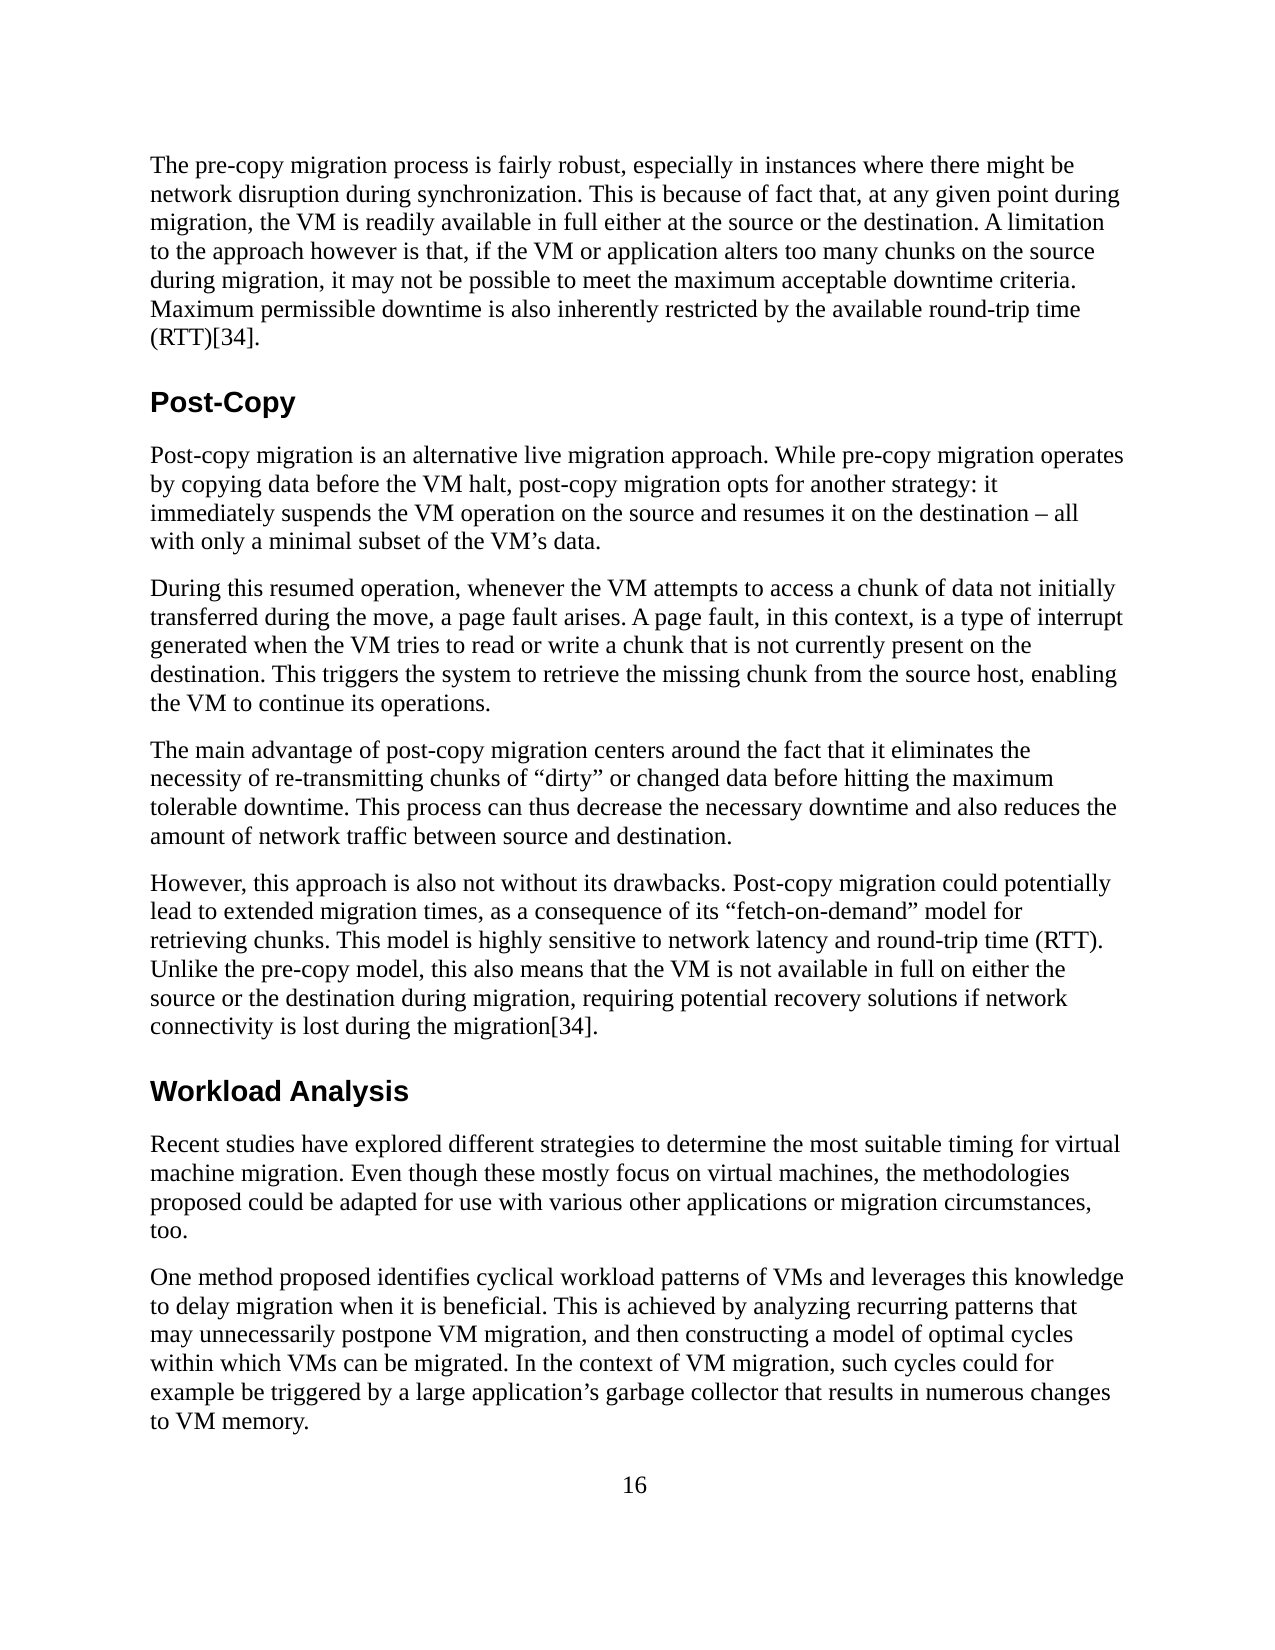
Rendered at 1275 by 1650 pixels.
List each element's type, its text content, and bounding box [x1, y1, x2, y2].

text The pre-copy migration process is fairly robust, especially in instances where there might be network disruption during synchronization. This is because of fact that, at any given point during migration, the VM is readily available in full either at the source or the destination. A limitation to the approach however is that, if the VM or application alters too many chunks on the source during migration, it may not be possible to meet the maximum acceptable downtime criteria. Maximum permissible downtime is also inherently restricted by the available round-trip time (RTT)[34]. [150, 150, 1125, 351]
text Post-copy migration is an alternative live migration approach. While pre-copy migration operates by copying data before the VM halt, post-copy migration opts for another strategy: it immediately suspends the VM operation on the source and resumes it on the destination – all with only a minimal subset of the VM’s data. [150, 440, 1125, 555]
text During this resumed operation, whenever the VM attempts to access a chunk of data not initially transferred during the move, a page fault arises. A page fault, in this context, is a type of interrupt generated when the VM tries to read or write a chunk that is not currently present on the destination. This triggers the system to retrieve the missing chunk from the source host, enabling the VM to continue its operations. [150, 573, 1125, 717]
text Recent studies have explored different strategies to determine the most suitable timing for virtual machine migration. Even though these mostly focus on virtual machines, the methodologies proposed could be adapted for use with various other applications or migration circumstances, too. [150, 1129, 1125, 1244]
text However, this approach is also not without its drawbacks. Post-copy migration could potentially lead to extended migration times, as a consequence of its “fetch-on-demand” model for retrieving chunks. This model is highly sensitive to network latency and round-trip time (RTT). Unlike the pre-copy model, this also means that the VM is not available in full on either the source or the destination during migration, requiring potential recovery solutions if network connectivity is lost during the migration[34]. [150, 868, 1125, 1040]
subtitle Post-Copy [150, 385, 1125, 419]
subtitle Workload Analysis [150, 1074, 1125, 1108]
text One method proposed identifies cyclical workload patterns of VMs and leverages this knowledge to delay migration when it is beneficial. This is achieved by analyzing recurring patterns that may unnecessarily postpone VM migration, and then constructing a model of optimal cycles within which VMs can be migrated. In the context of VM migration, such cycles could for example be triggered by a large application’s garbage collector that results in numerous changes to VM memory. [150, 1262, 1125, 1434]
text The main advantage of post-copy migration centers around the fact that it eliminates the necessity of re-transmitting chunks of “dirty” or changed data before hitting the maximum tolerable downtime. This process can thus decrease the necessary downtime and also reduces the amount of network traffic between source and destination. [150, 735, 1125, 850]
